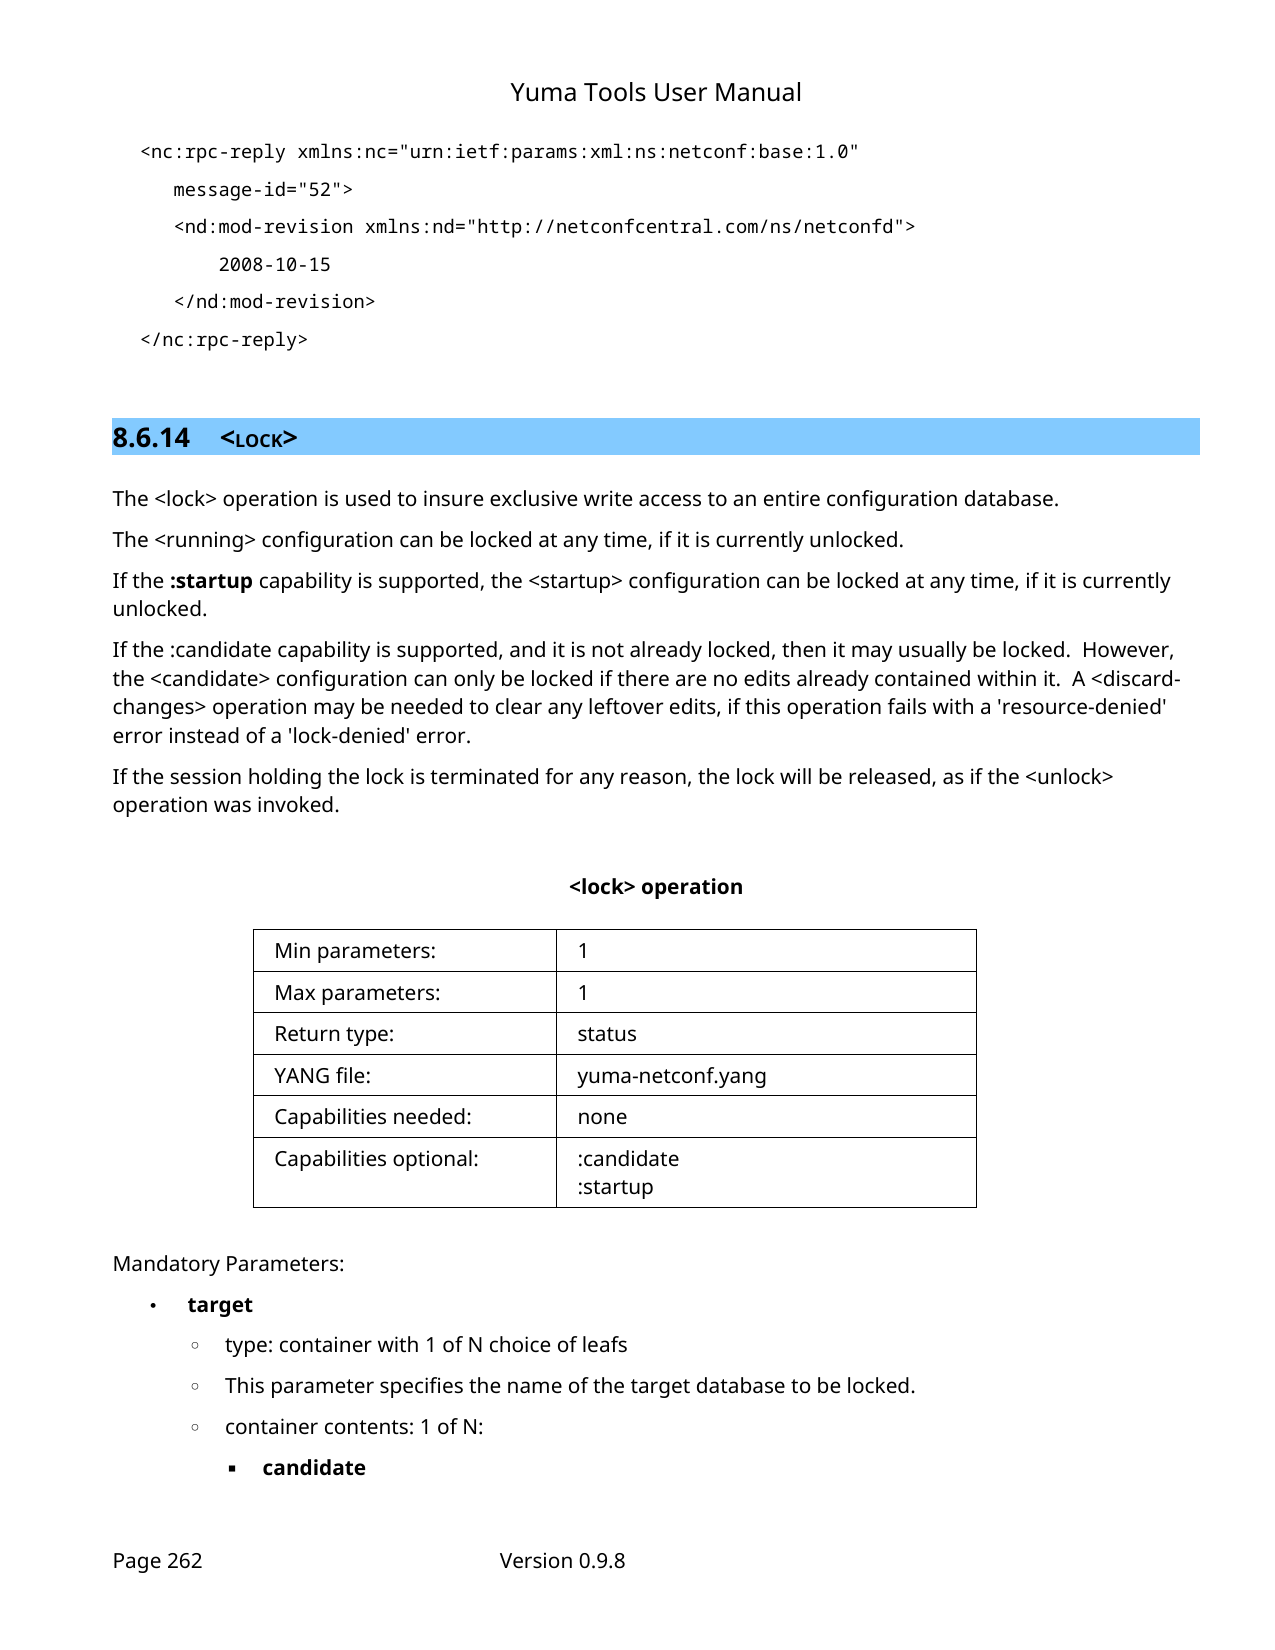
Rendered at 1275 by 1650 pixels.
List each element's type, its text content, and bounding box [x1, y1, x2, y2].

text If the :startup capability is supported, the <startup> configuration can be locked at any time, if it is currently unlocked. [112, 566, 1200, 623]
list type: container with 1 of N choice of leafs [187, 1331, 1200, 1359]
table_cell 1 [557, 972, 976, 1012]
table_cell Capabilities optional: [254, 1138, 556, 1207]
table_cell Capabilities needed: [254, 1096, 556, 1137]
table_cell :candidate :startup [557, 1138, 976, 1207]
text </nd:mod-revision> [139, 288, 1200, 314]
list candidate [225, 1453, 1200, 1482]
text </nc:rpc-reply> [139, 326, 1200, 352]
text If the :candidate capability is supported, and it is not already locked, then it may usually be locked. However, the <candidate> configuration can only be locked if there are no edits already contained within it. A <discard-changes> operation may be needed to clear any leftover edits, if this operation fails with a 'resource-denied' error instead of a 'lock-denied' error. [112, 636, 1200, 749]
text The <lock> operation is used to insure exclusive write access to an entire configuration database. [112, 484, 1200, 513]
table_header 1 [557, 930, 976, 971]
text <nd:mod-revision xmlns:nd="http://netconfcentral.com/ns/netconfd"> [139, 213, 1200, 239]
table_cell yuma-netconf.yang [557, 1055, 976, 1095]
text <nc:rpc-reply xmlns:nc="urn:ietf:params:xml:ns:netconf:base:1.0" [139, 138, 1200, 164]
text 2008-10-15 [139, 251, 1200, 277]
list container contents: 1 of N: [187, 1412, 1200, 1441]
subtitle <lock> [112, 418, 1200, 455]
text If the session holding the lock is terminated for any reason, the lock will be released, as if the <unlock> operation was invoked. [112, 762, 1200, 819]
table_cell Max parameters: [254, 972, 556, 1012]
table_cell YANG file: [254, 1055, 556, 1095]
subtitle <lock> operation [127, 872, 1185, 901]
table_cell Return type: [254, 1013, 556, 1054]
text Mandatory Parameters: [112, 1249, 1200, 1277]
list This parameter specifies the name of the target database to be locked. [187, 1372, 1200, 1400]
table_cell status [557, 1013, 976, 1054]
table_cell none [557, 1096, 976, 1137]
list target [150, 1290, 1200, 1318]
text message-id="52"> [139, 176, 1200, 202]
table_header Min parameters: [254, 930, 556, 971]
text The <running> configuration can be locked at any time, if it is currently unlocked. [112, 525, 1200, 554]
